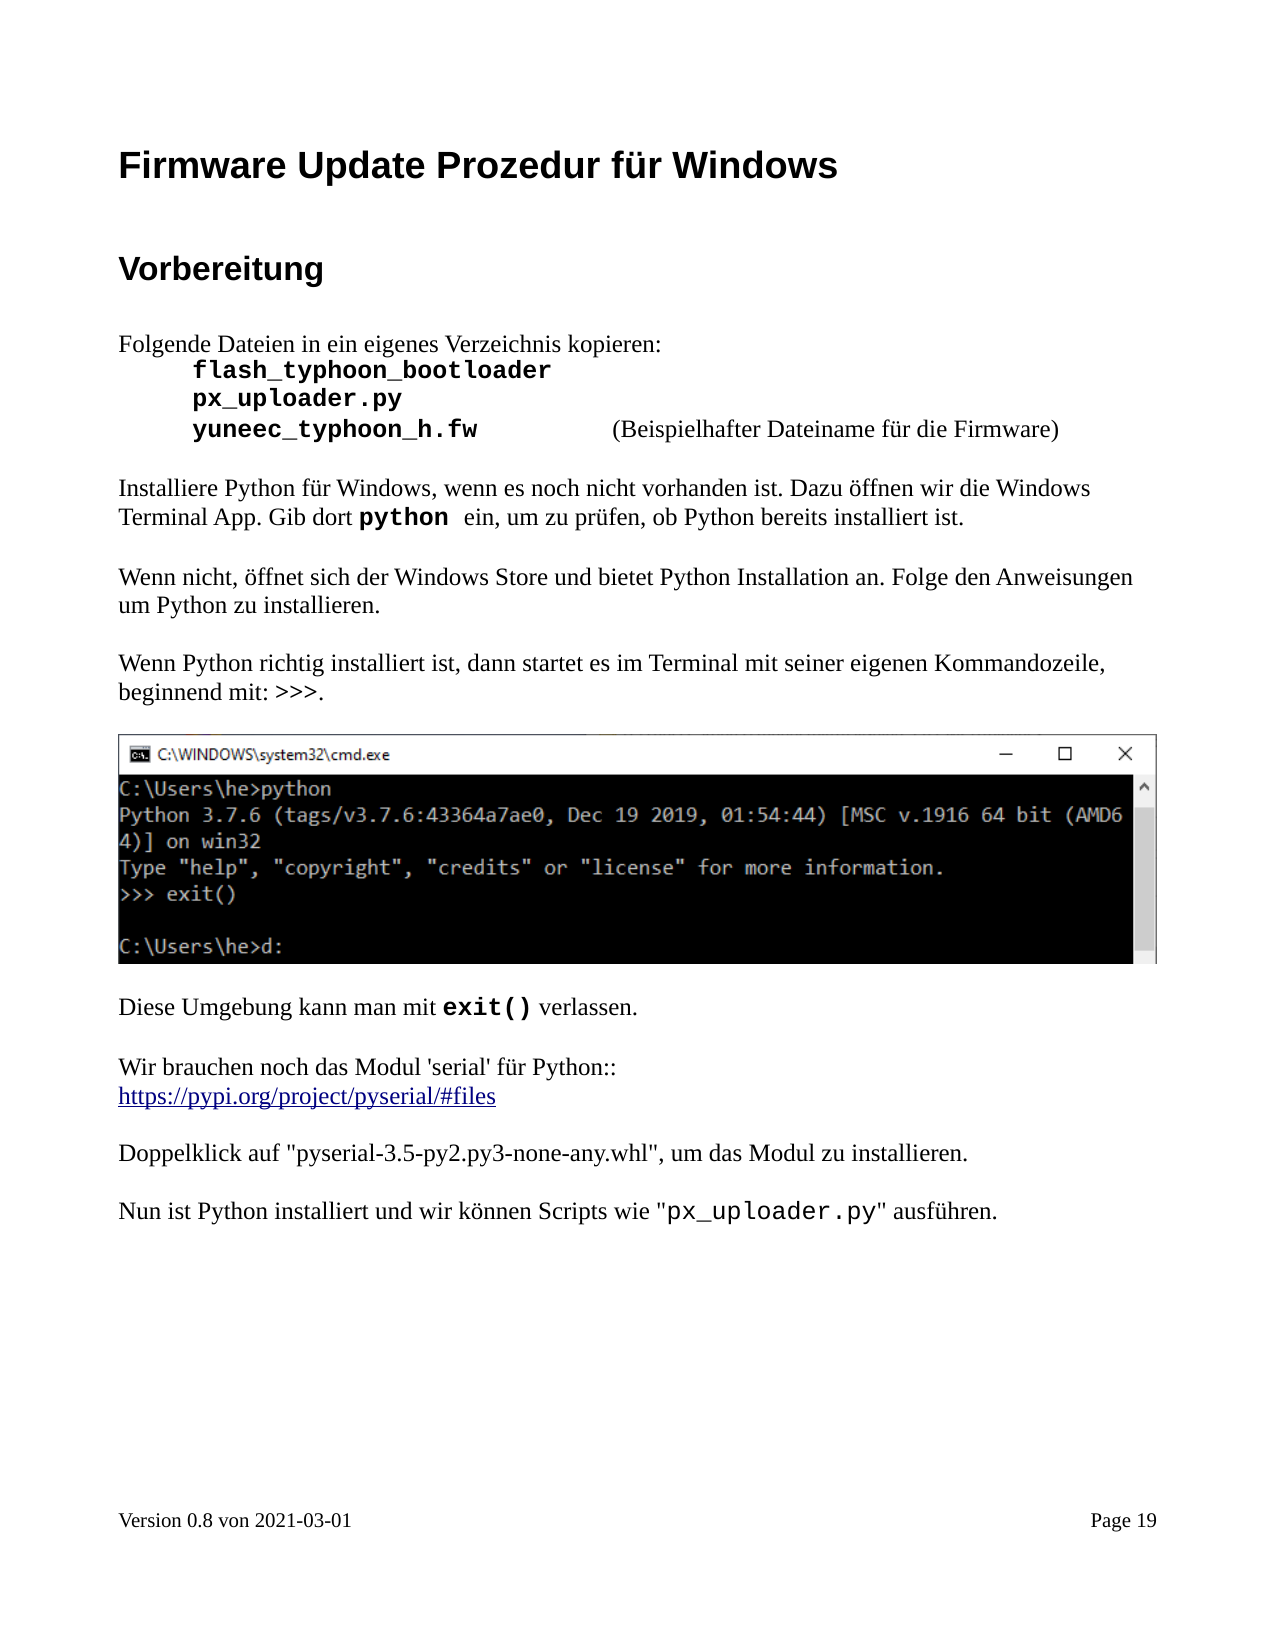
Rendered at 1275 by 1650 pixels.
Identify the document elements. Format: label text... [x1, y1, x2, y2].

text px_uploader.py [118, 386, 1157, 414]
text yuneec_typhoon_h.fw (Beispielhafter Dateiname für die Firmware) [118, 414, 1157, 445]
subtitle Firmware Update Prozedur für Windows [118, 143, 1157, 187]
text https://pypi.org/project/pyserial/#files [118, 1081, 1157, 1109]
text Wenn Python richtig installiert ist, dann startet es im Terminal mit seiner eigenen Kommandozeile, beginnend mit: >>>. [118, 648, 1157, 705]
text Wenn nicht, öffnet sich der Windows Store und bietet Python Installation an. Folge den Anweisungen um Python zu installieren. [118, 562, 1157, 619]
text Wir brauchen noch das Modul 'serial' für Python:: [118, 1052, 1157, 1081]
text Nun ist Python installiert und wir können Scripts wie "px_uploader.py" ausführen. [118, 1196, 1157, 1227]
picture [118, 734, 1157, 964]
subtitle Vorbereitung [118, 249, 1157, 287]
text Diese Umgebung kann man mit exit() verlassen. [118, 992, 1157, 1023]
text flash_typhoon_bootloader [118, 357, 1157, 386]
text Doppelklick auf "pyserial-3.5-py2.py3-none-any.whl", um das Modul zu installieren. [118, 1138, 1157, 1167]
text Installiere Python für Windows, wenn es noch nicht vorhanden ist. Dazu öffnen wir die Windows Terminal App. Gib dort python ein, um zu prüfen, ob Python bereits installiert ist. [118, 473, 1157, 533]
text Folgende Dateien in ein eigenes Verzeichnis kopieren: [118, 329, 1157, 357]
